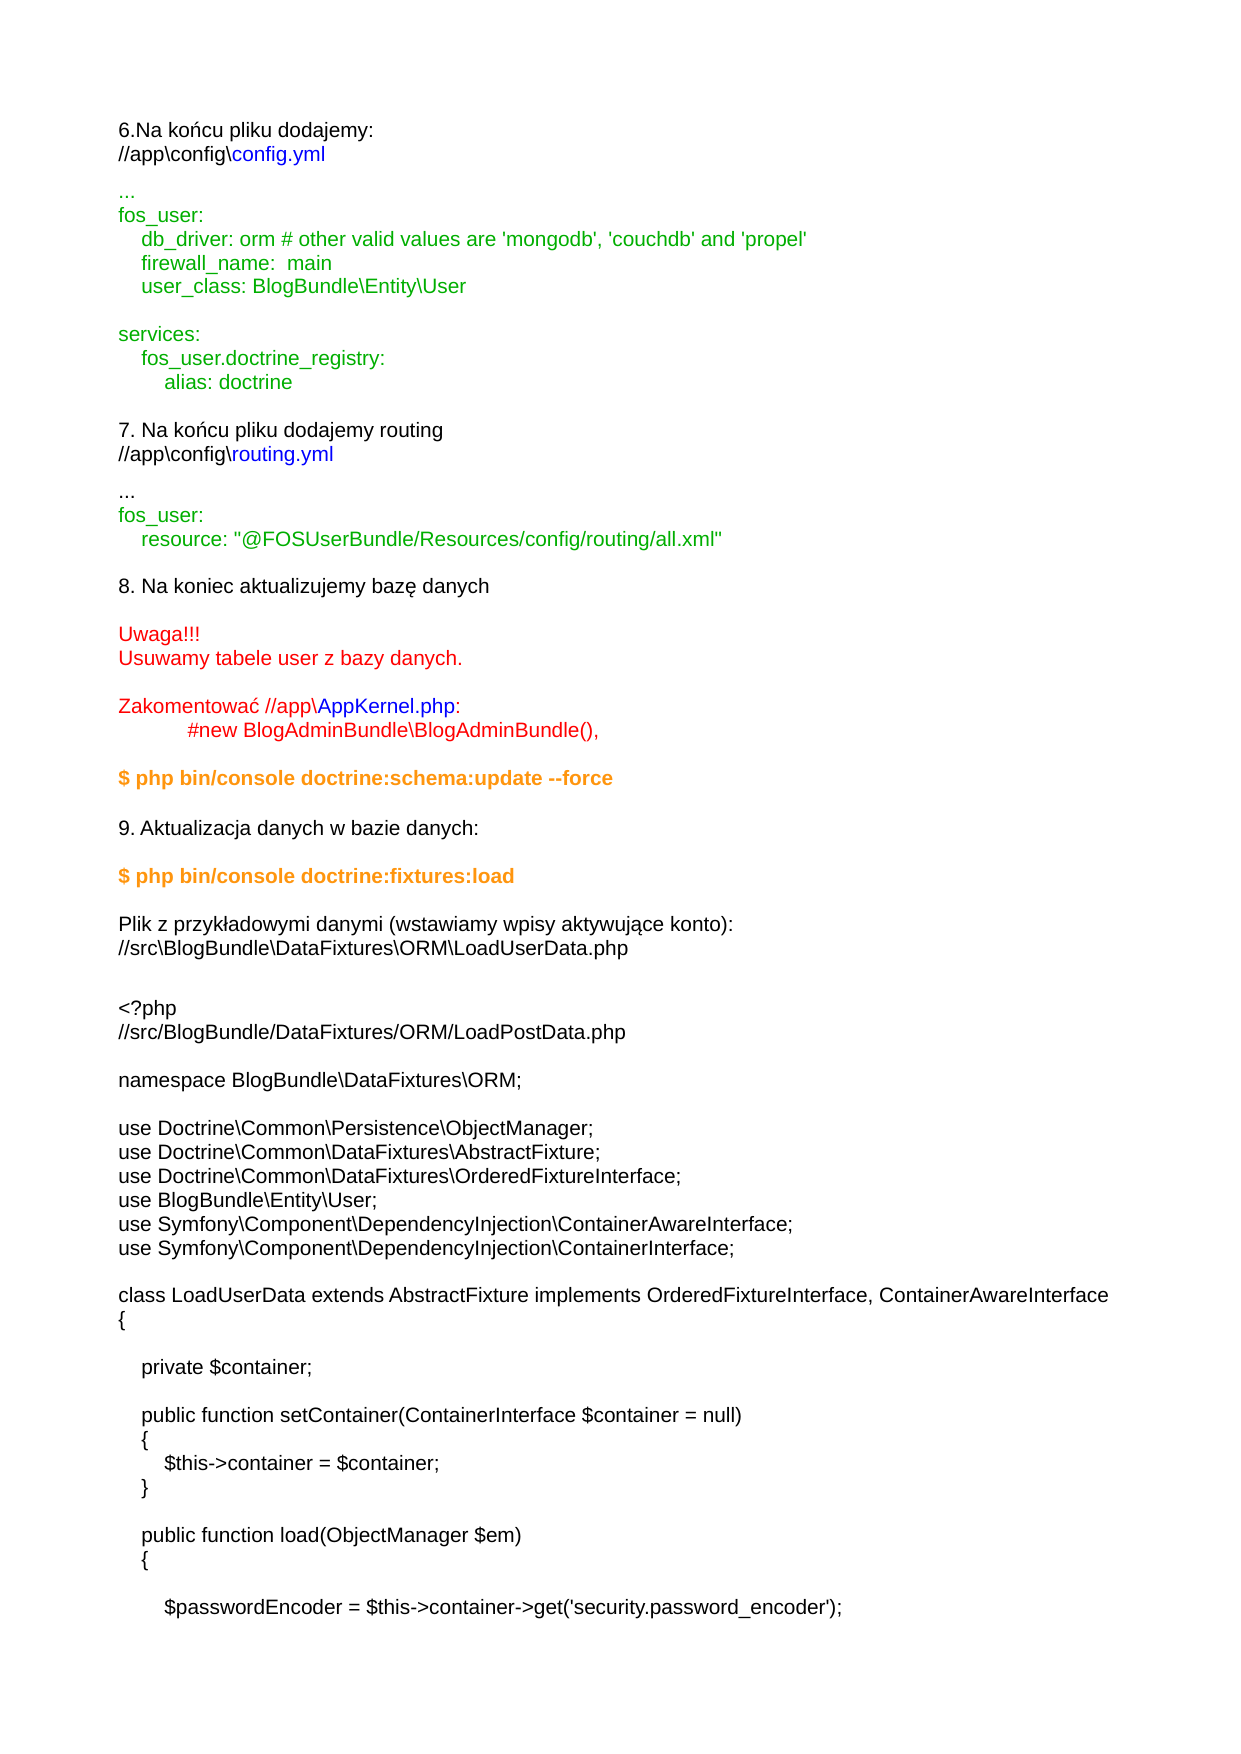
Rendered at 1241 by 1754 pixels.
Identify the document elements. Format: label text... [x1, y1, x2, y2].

text use Symfony\Component\DependencyInjection\ContainerInterface; [118, 1235, 1122, 1259]
text use Symfony\Component\DependencyInjection\ContainerAwareInterface; [118, 1211, 1122, 1235]
text $this->container = $container; [118, 1451, 1122, 1475]
text class LoadUserData extends AbstractFixture implements OrderedFixtureInterface, ContainerAwareInterface [118, 1283, 1122, 1307]
text ... [118, 178, 1122, 202]
text { [118, 1307, 1122, 1331]
text //app\config\config.yml [118, 142, 1122, 166]
text $ php bin/console doctrine:schema:update --force [118, 766, 1122, 790]
text Usuwamy tabele user z bazy danych. [118, 646, 1122, 670]
text 6.Na końcu pliku dodajemy: [118, 118, 1122, 142]
text alias: doctrine [118, 370, 1122, 394]
text } [118, 1475, 1122, 1499]
text use Doctrine\Common\Persistence\ObjectManager; [118, 1116, 1122, 1139]
text 7. Na końcu pliku dodajemy routing [118, 418, 1122, 442]
text fos_user.doctrine_registry: [118, 346, 1122, 370]
text user_class: BlogBundle\Entity\User [118, 274, 1122, 298]
text //app\config\routing.yml [118, 442, 1122, 466]
text fos_user: [118, 502, 1122, 526]
text use Doctrine\Common\DataFixtures\AbstractFixture; [118, 1139, 1122, 1163]
text resource: "@FOSUserBundle/Resources/config/routing/all.xml" [118, 526, 1122, 550]
text $ php bin/console doctrine:fixtures:load [118, 863, 1122, 887]
text //src/BlogBundle/DataFixtures/ORM/LoadPostData.php [118, 1020, 1122, 1044]
text db_driver: orm # other valid values are 'mongodb', 'couchdb' and 'propel' [118, 226, 1122, 250]
text namespace BlogBundle\DataFixtures\ORM; [118, 1068, 1122, 1092]
text 9. Aktualizacja danych w bazie danych: [118, 816, 1122, 839]
text public function setContainer(ContainerInterface $container = null) [118, 1403, 1122, 1427]
text use Doctrine\Common\DataFixtures\OrderedFixtureInterface; [118, 1163, 1122, 1187]
text Uwaga!!! [118, 622, 1122, 646]
text { [118, 1547, 1122, 1571]
text public function load(ObjectManager $em) [118, 1523, 1122, 1547]
text fos_user: [118, 202, 1122, 226]
text #new BlogAdminBundle\BlogAdminBundle(), [118, 718, 1122, 742]
text <?php [118, 996, 1122, 1020]
text Plik z przykładowymi danymi (wstawiamy wpisy aktywujące konto): [118, 911, 1122, 935]
text private $container; [118, 1355, 1122, 1379]
text $passwordEncoder = $this->container->get('security.password_encoder'); [118, 1595, 1122, 1619]
text { [118, 1427, 1122, 1451]
text //src\BlogBundle\DataFixtures\ORM\LoadUserData.php [118, 935, 1122, 959]
text 8. Na koniec aktualizujemy bazę danych [118, 574, 1122, 598]
text ... [118, 478, 1122, 502]
text Zakomentować //app\AppKernel.php: [118, 694, 1122, 718]
text use BlogBundle\Entity\User; [118, 1187, 1122, 1211]
text services: [118, 322, 1122, 346]
text firewall_name: main [118, 250, 1122, 274]
